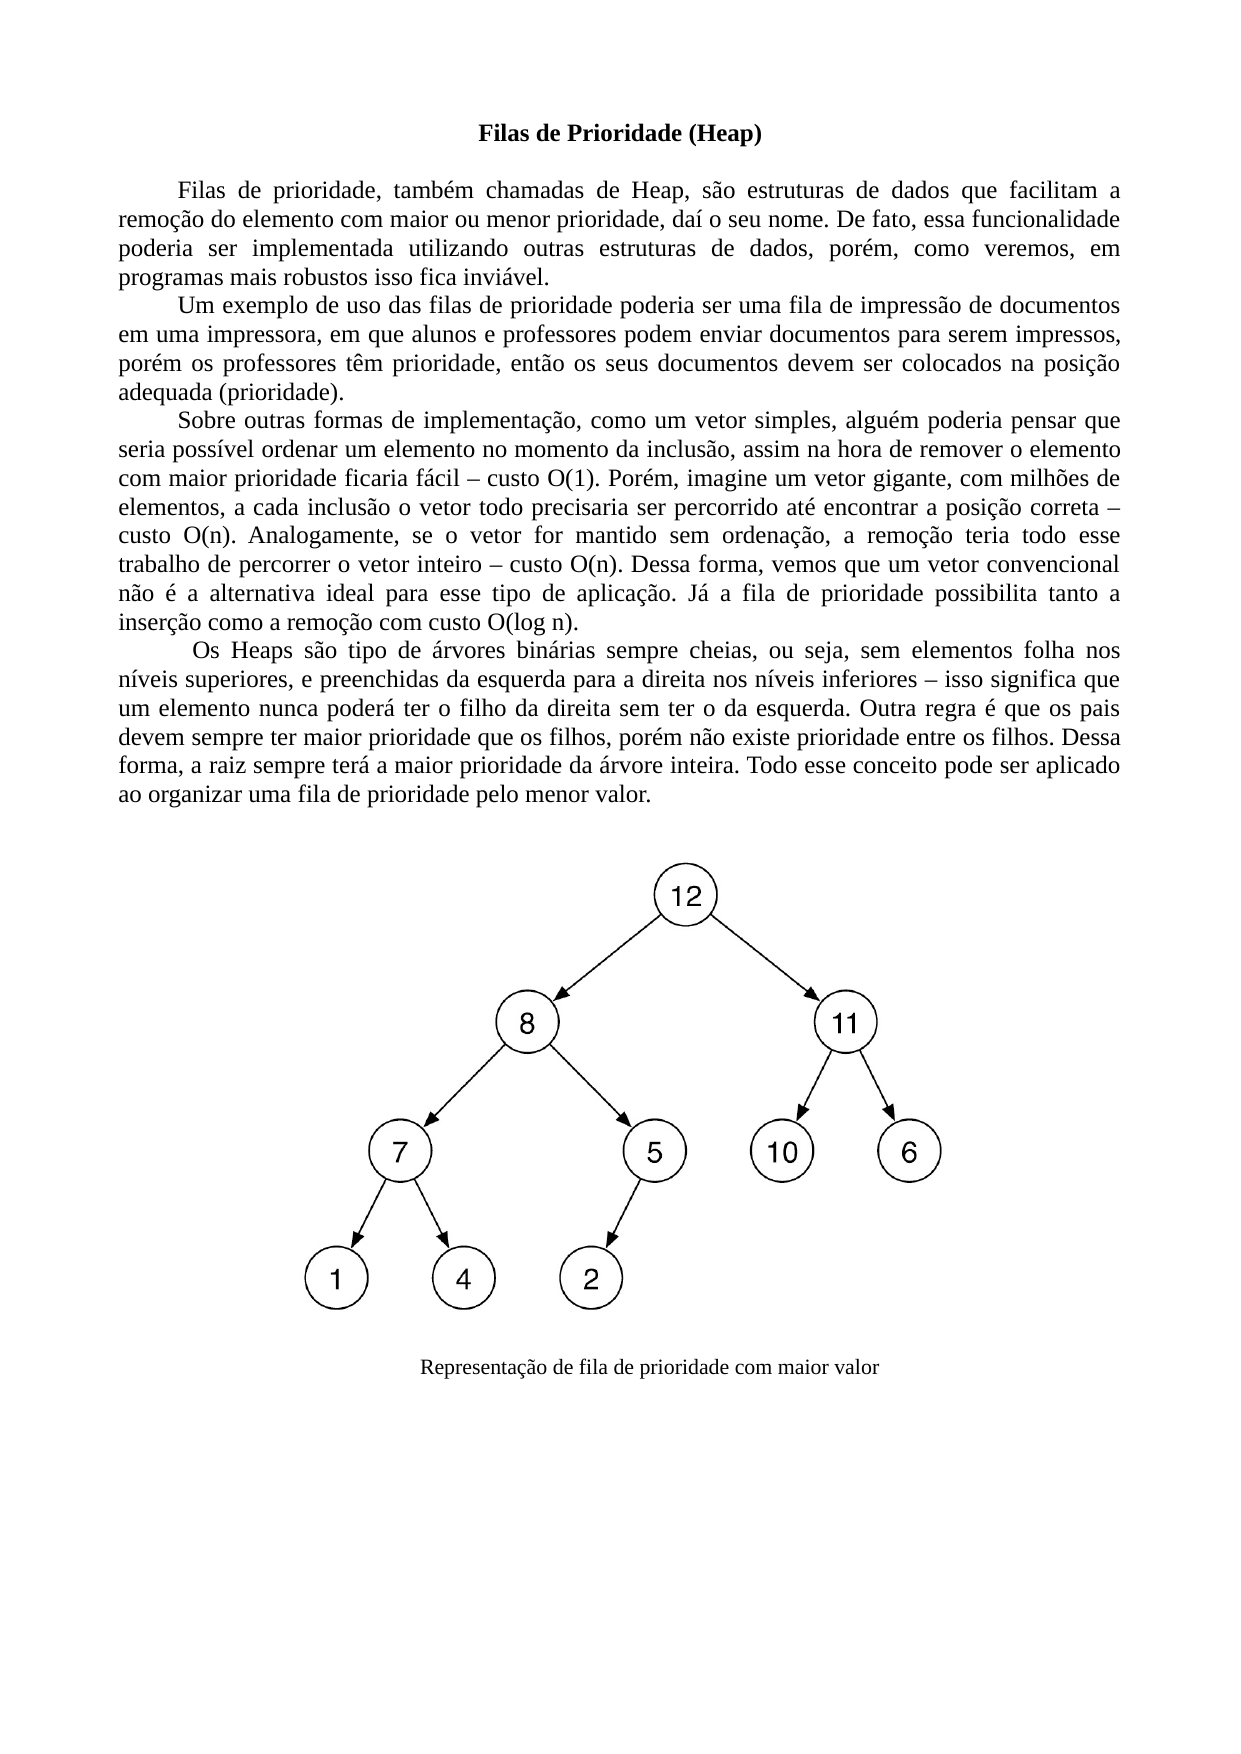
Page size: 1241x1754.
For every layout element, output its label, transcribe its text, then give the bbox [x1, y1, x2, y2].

text Sobre outras formas de implementação, como um vetor simples, alguém poderia pensar que seria possível ordenar um elemento no momento da inclusão, assim na hora de remover o elemento com maior prioridade ficaria fácil – custo O(1). Porém, imagine um vetor gigante, com milhões de elementos, a cada inclusão o vetor todo precisaria ser percorrido até encontrar a posição correta – custo O(n). Analogamente, se o vetor for mantido sem ordenação, a remoção teria todo esse trabalho de percorrer o vetor inteiro – custo O(n). Dessa forma, vemos que um vetor convencional não é a alternativa ideal para esse tipo de aplicação. Já a fila de prioridade possibilita tanto a inserção como a remoção com custo O(log n). [118, 406, 1122, 636]
text Os Heaps são tipo de árvores binárias sempre cheias, ou seja, sem elementos folha nos níveis superiores, e preenchidas da esquerda para a direita nos níveis inferiores – isso significa que um elemento nunca poderá ter o filho da direita sem ter o da esquerda. Outra regra é que os pais devem sempre ter maior prioridade que os filhos, porém não existe prioridade entre os filhos. Dessa forma, a raiz sempre terá a maior prioridade da árvore inteira. Todo esse conceito pode ser aplicado ao organizar uma fila de prioridade pelo menor valor. [118, 636, 1122, 808]
text Filas de Prioridade (Heap) [118, 118, 1122, 147]
text Representação de fila de prioridade com maior valor [118, 1354, 1122, 1379]
text Um exemplo de uso das filas de prioridade poderia ser uma fila de impressão de documentos em uma impressora, em que alunos e professores podem enviar documentos para serem impressos, porém os professores têm prioridade, então os seus documentos devem ser colocados na posição adequada (prioridade). [118, 291, 1122, 406]
picture [276, 840, 964, 1334]
text Filas de prioridade, também chamadas de Heap, são estruturas de dados que facilitam a remoção do elemento com maior ou menor prioridade, daí o seu nome. De fato, essa funcionalidade poderia ser implementada utilizando outras estruturas de dados, porém, como veremos, em programas mais robustos isso fica inviável. [118, 176, 1122, 291]
